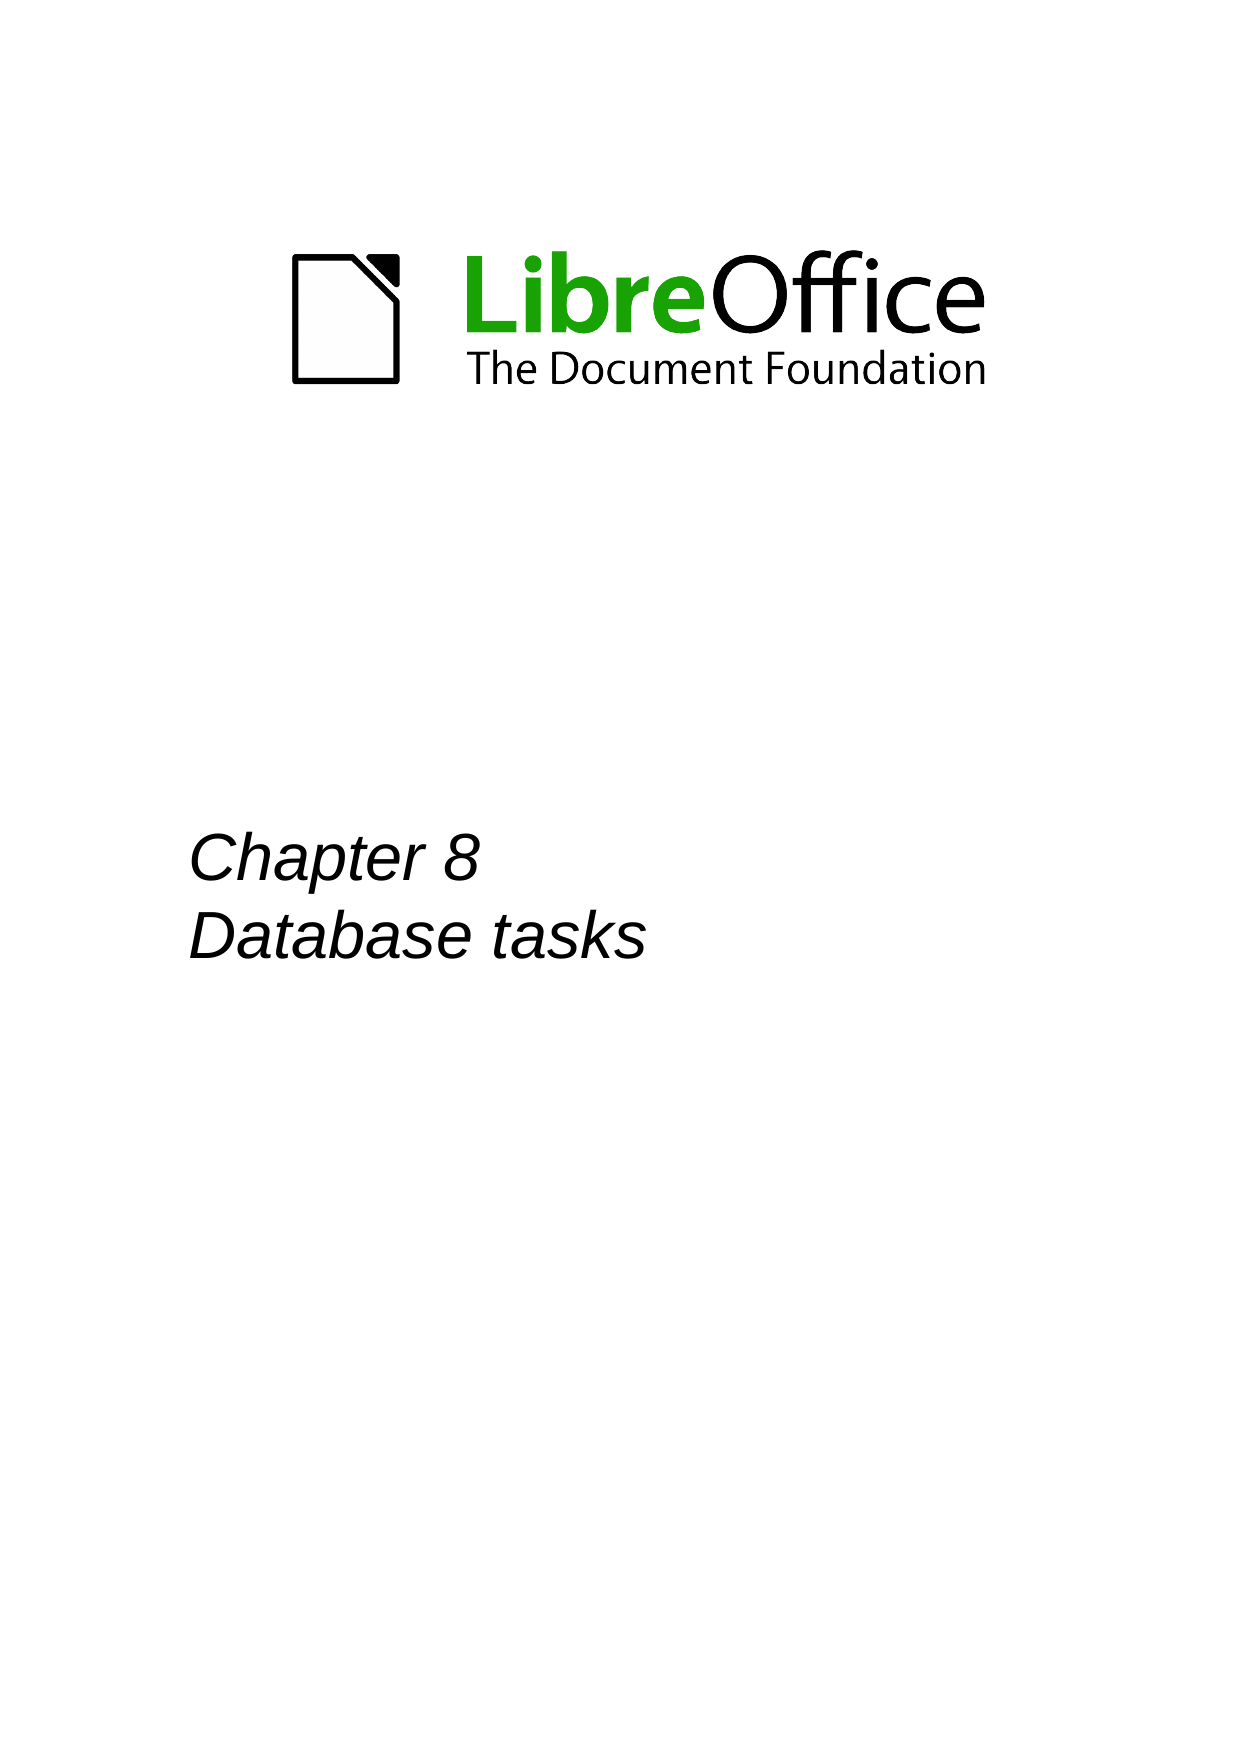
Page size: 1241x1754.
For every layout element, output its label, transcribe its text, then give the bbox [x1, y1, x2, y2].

subtitle Chapter 8 Database tasks [188, 814, 1098, 972]
picture [250, 219, 1035, 419]
